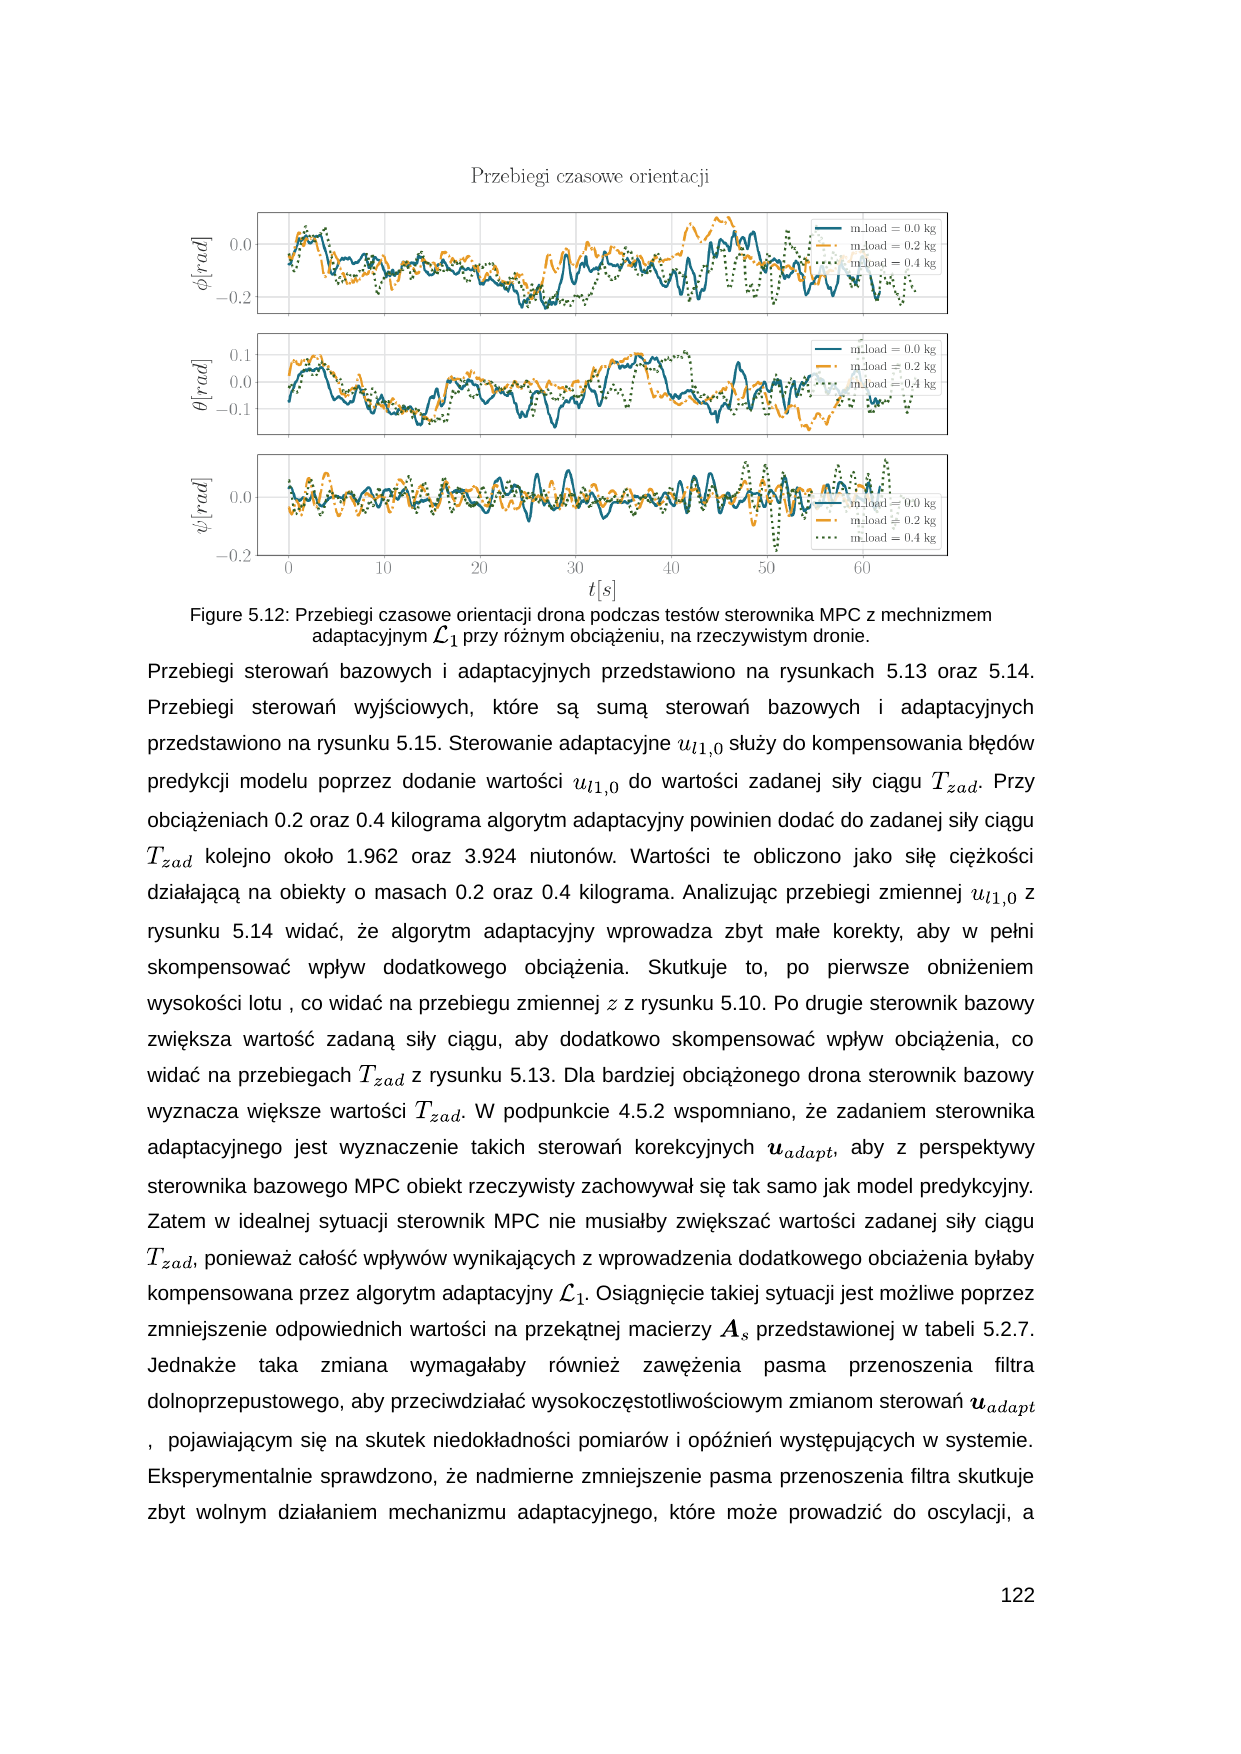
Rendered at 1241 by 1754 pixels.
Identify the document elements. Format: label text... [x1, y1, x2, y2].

picture [147, 159, 1035, 604]
text Figure 5.12: Przebiegi czasowe orientacji drona podczas testów sterownika MPC z mechnizmem adaptacyjnym przy różnym obciążeniu, na rzeczywistym dronie. [147, 604, 1035, 647]
text Przebiegi sterowań bazowych i adaptacyjnych przedstawiono na rysunkach 5.13 oraz 5.14. Przebiegi sterowań wyjściowych, które są sumą sterowań bazowych i adaptacyjnych przedstawiono na rysunku 5.15. Sterowanie adaptacyjne służy do kompensowania błędów predykcji modelu poprzez dodanie wartości do wartości zadanej siły ciągu . Przy obciążeniach 0.2 oraz 0.4 kilograma algorytm adaptacyjny powinien dodać do zadanej siły ciągu kolejno około 1.962 oraz 3.924 niutonów. Wartości te obliczono jako siłę ciężkości działającą na obiekty o masach 0.2 oraz 0.4 kilograma. Analizując przebiegi zmiennej z rysunku 5.14 widać, że algorytm adaptacyjny wprowadza zbyt małe korekty, aby w pełni skompensować wpływ dodatkowego obciążenia. Skutkuje to, po pierwsze obniżeniem wysokości lotu , co widać na przebiegu zmiennej z rysunku 5.10. Po drugie sterownik bazowy zwiększa wartość zadaną siły ciągu, aby dodatkowo skompensować wpływ obciążenia, co widać na przebiegach z rysunku 5.13. Dla bardziej obciążonego drona sterownik bazowy wyznacza większe wartości . W podpunkcie 4.5.2 wspomniano, że zadaniem sterownika adaptacyjnego jest wyznaczenie takich sterowań korekcyjnych , aby z perspektywy sterownika bazowego MPC obiekt rzeczywisty zachowywał się tak samo jak model predykcyjny. Zatem w idealnej sytuacji sterownik MPC nie musiałby zwiększać wartości zadanej siły ciągu , ponieważ całość wpływów wynikających z wprowadzenia dodatkowego obciażenia byłaby kompensowana przez algorytm adaptacyjny . Osiągnięcie takiej sytuacji jest możliwe poprzez zmniejszenie odpowiednich wartości na przekątnej macierzy przedstawionej w tabeli 5.2.7. Jednakże taka zmiana wymagałaby również zawężenia pasma przenoszenia filtra dolnoprzepustowego, aby przeciwdziałać wysokoczęstotliwościowym zmianom sterowań , pojawiającym się na skutek niedokładności pomiarów i opóźnień występujących w systemie. Eksperymentalnie sprawdzono, że nadmierne zmniejszenie pasma przenoszenia filtra skutkuje zbyt wolnym działaniem mechanizmu adaptacyjnego, które może prowadzić do oscylacji, a [147, 647, 1035, 1524]
